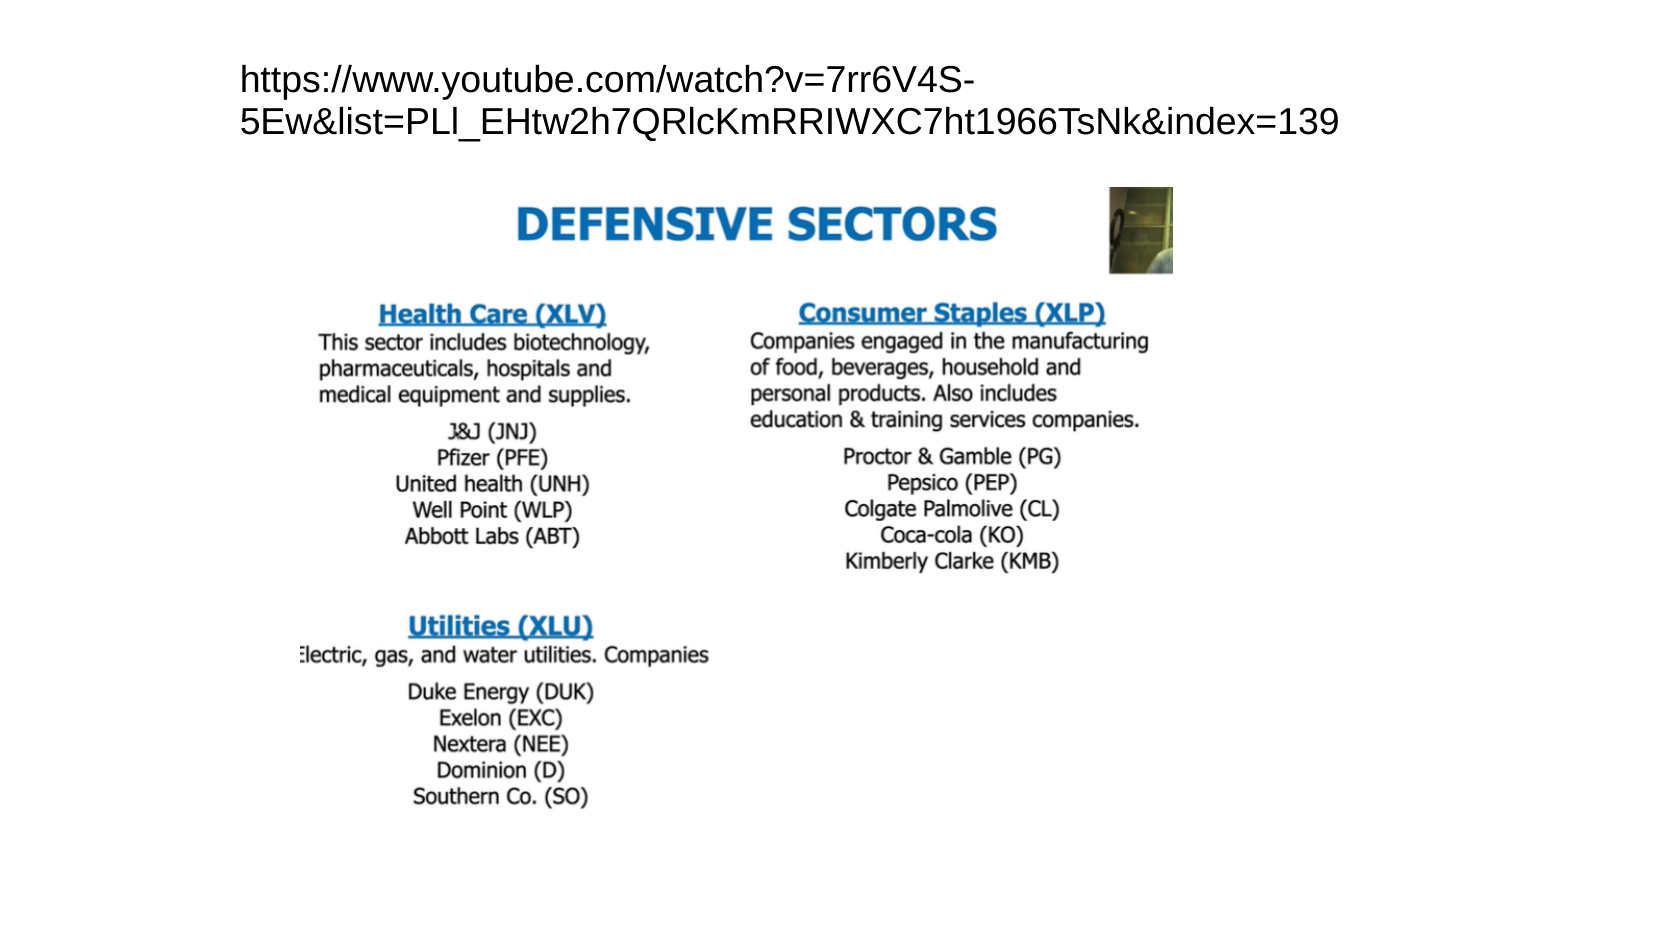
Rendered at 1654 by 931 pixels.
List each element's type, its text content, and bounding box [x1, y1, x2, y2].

picture [300, 187, 1173, 817]
text_box https://www.youtube.com/watch?v=7rr6V4S-5Ew&list=PLl_EHtw2h7QRlcKmRRIWXC7ht1966TsNk&index=139 [225, 51, 1358, 151]
